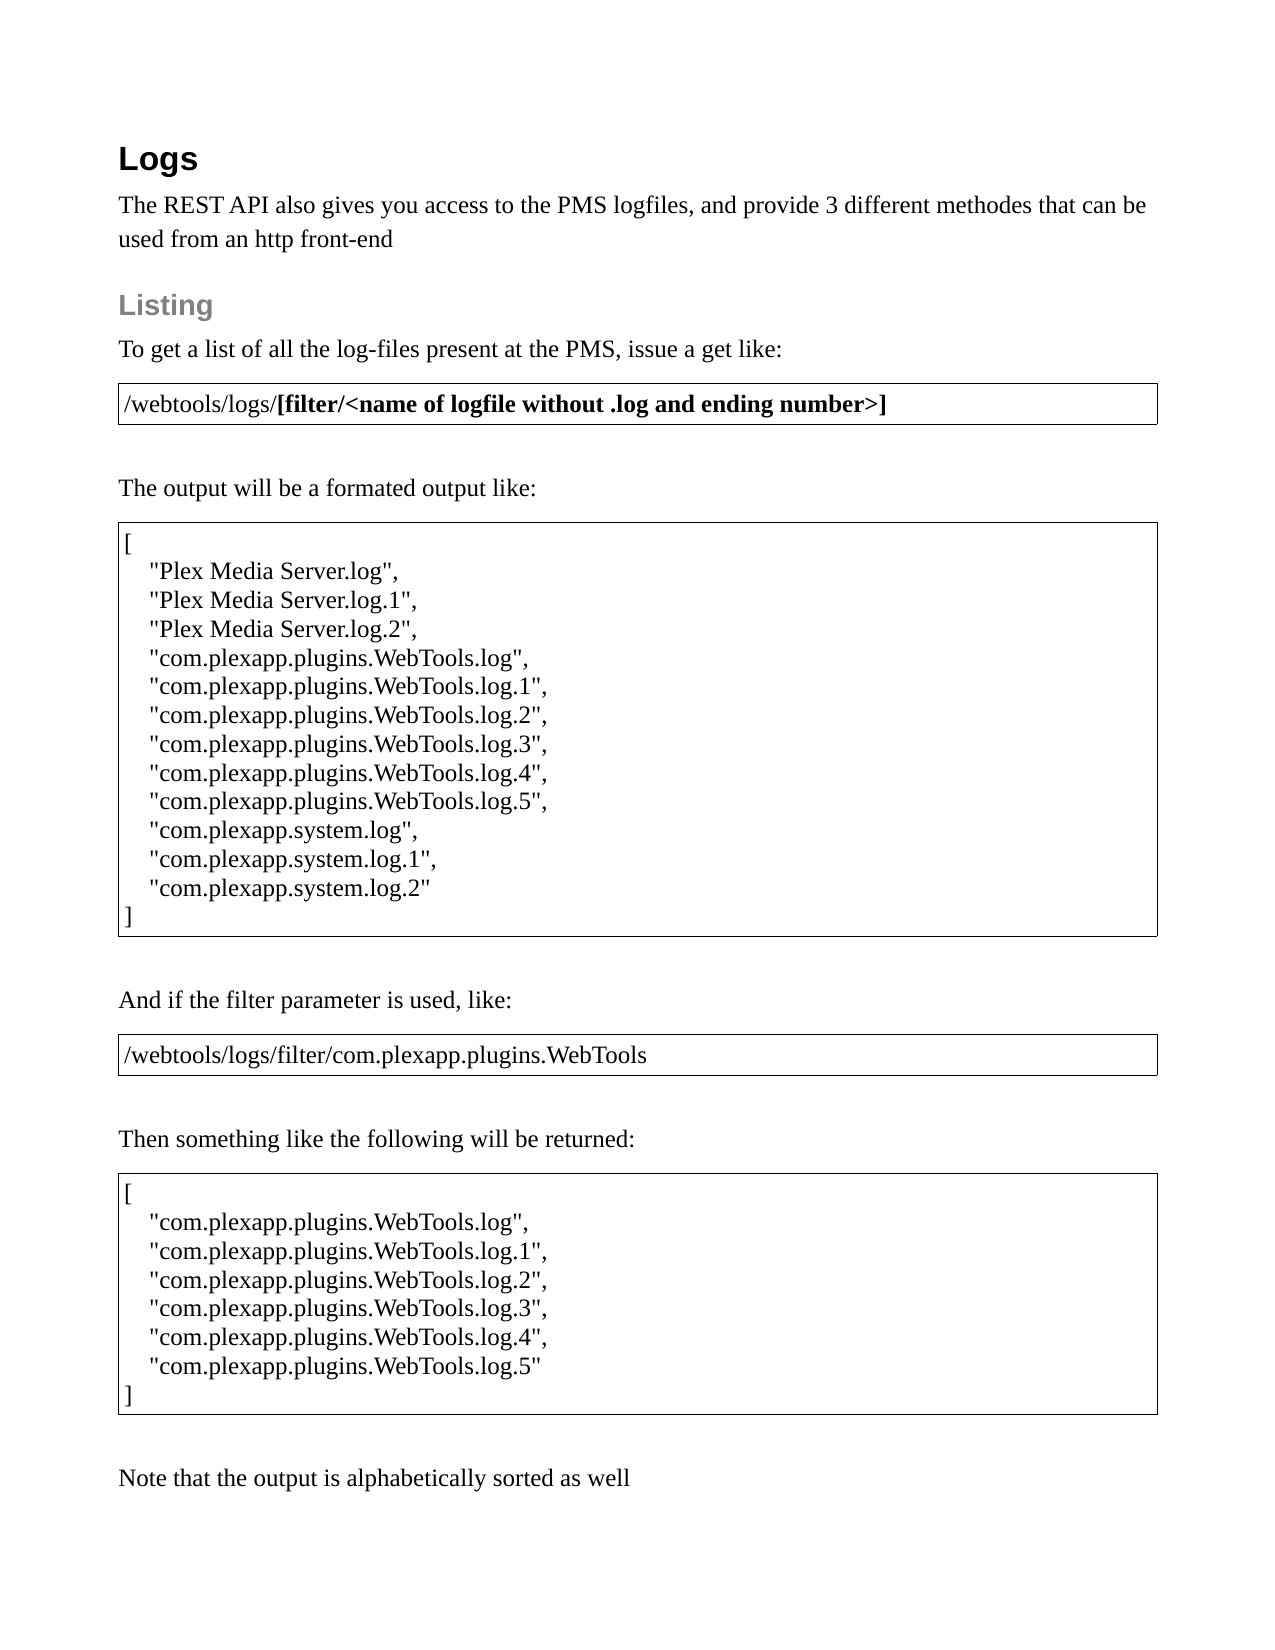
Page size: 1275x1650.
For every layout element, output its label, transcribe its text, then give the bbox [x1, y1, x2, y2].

table_header [ "com.plexapp.plugins.WebTools.log", "com.plexapp.plugins.WebTools.log.1", "com.plexapp.plugins.WebTools.log.2", "com.plexapp.plugins.WebTools.log.3", "com.plexapp.plugins.WebTools.log.4", "com.plexapp.plugins.WebTools.log.5" ] [119, 1174, 1157, 1414]
table_header /webtools/logs/filter/com.plexapp.plugins.WebTools [119, 1035, 1157, 1074]
text To get a list of all the log-files present at the PMS, issue a get like: [118, 334, 1157, 363]
subtitle Logs [118, 139, 1157, 178]
text The output will be a formated output like: [118, 473, 1157, 502]
table_header [ "Plex Media Server.log", "Plex Media Server.log.1", "Plex Media Server.log.2", "com.plexapp.plugins.WebTools.log", "com.plexapp.plugins.WebTools.log.1", "com.plexapp.plugins.WebTools.log.2", "com.plexapp.plugins.WebTools.log.3", "com.plexapp.plugins.WebTools.log.4", "com.plexapp.plugins.WebTools.log.5", "com.plexapp.system.log", "com.plexapp.system.log.1", "com.plexapp.system.log.2" ] [119, 523, 1157, 936]
text Then something like the following will be returned: [118, 1124, 1157, 1152]
text And if the filter parameter is used, like: [118, 985, 1157, 1014]
table_header /webtools/logs/[filter/<name of logfile without .log and ending number>] [119, 384, 1157, 424]
text Note that the output is alphabetically sorted as well [118, 1463, 1157, 1492]
subtitle Listing [118, 288, 1157, 322]
text The REST API also gives you access to the PMS logfiles, and provide 3 different methodes that can be used from an http front-end [118, 190, 1157, 253]
